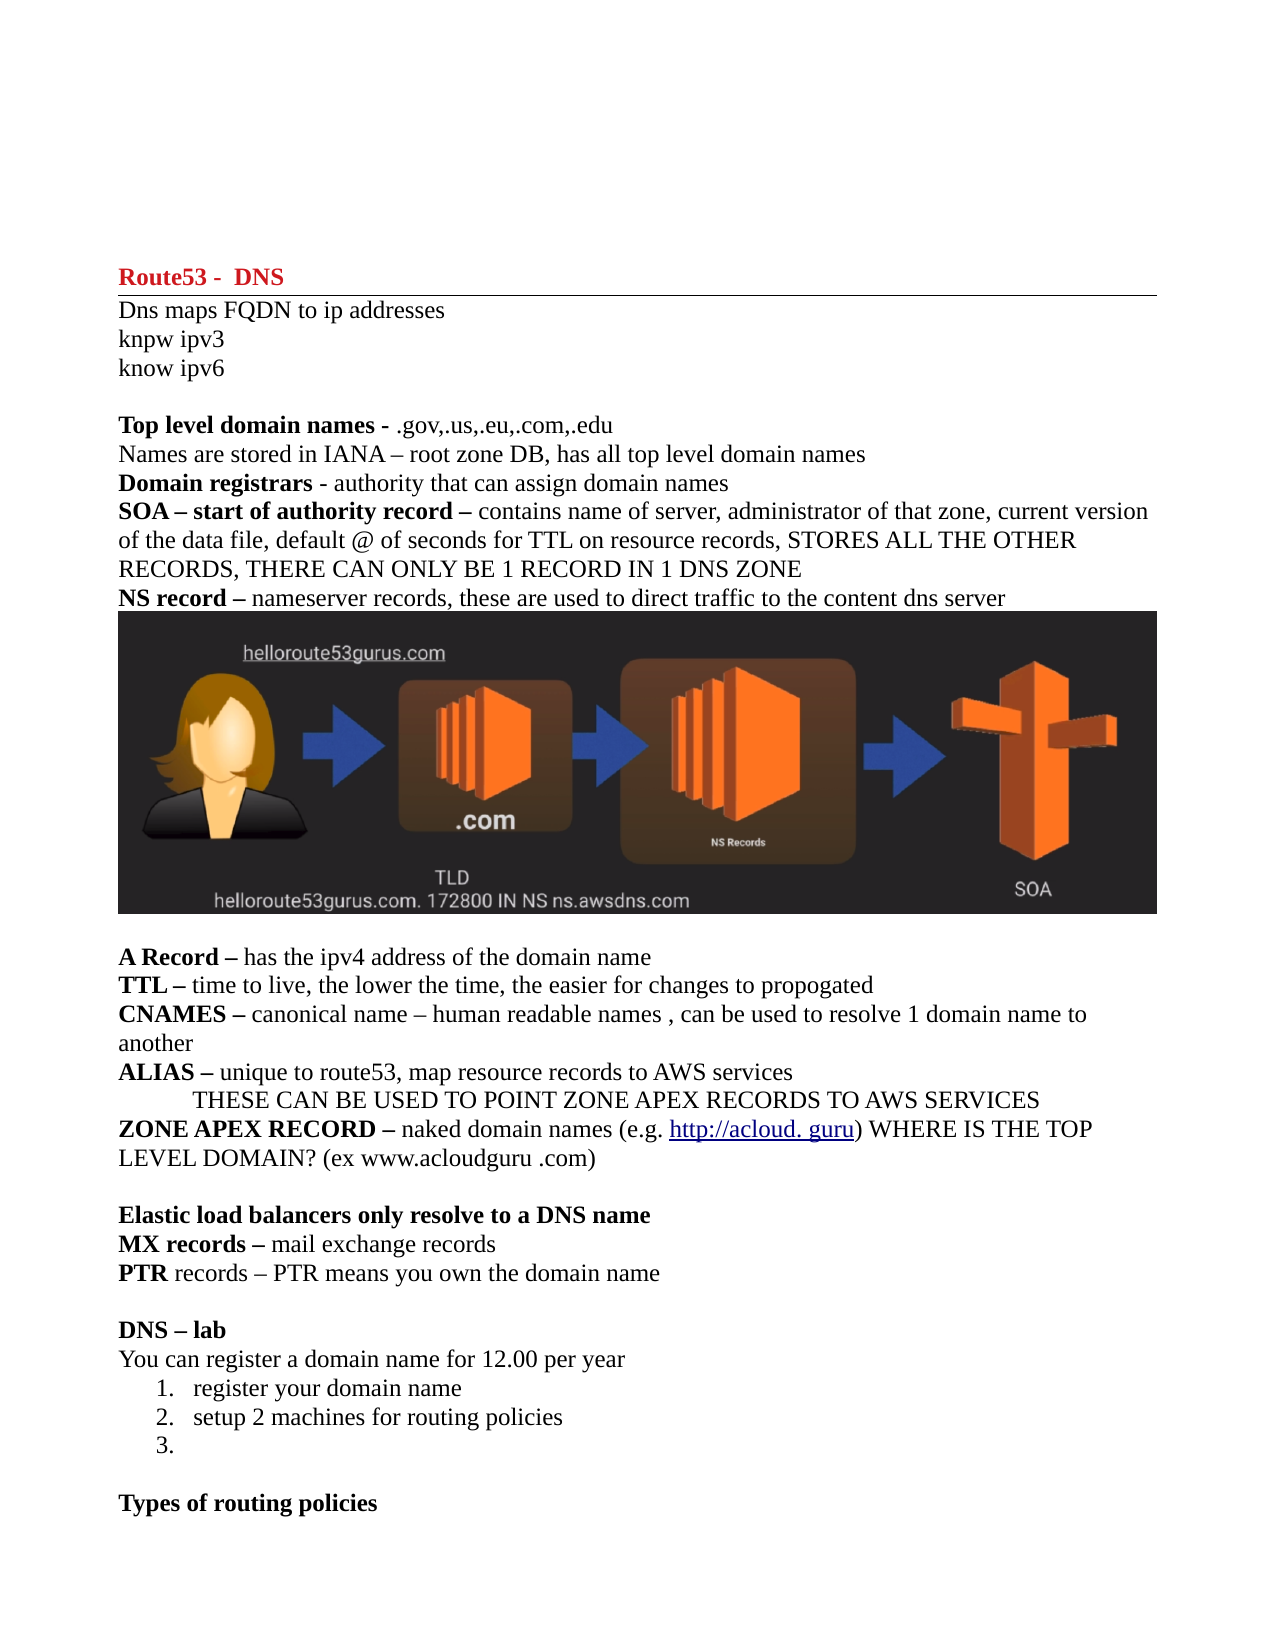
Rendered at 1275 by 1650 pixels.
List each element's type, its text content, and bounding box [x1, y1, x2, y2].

list setup 2 machines for routing policies [156, 1402, 1157, 1431]
text CNAMES – canonical name – human readable names , can be used to resolve 1 domain name to another [118, 999, 1157, 1057]
text NS record – nameserver records, these are used to direct traffic to the content dns server [118, 583, 1157, 611]
text TTL – time to live, the lower the time, the easier for changes to propogated [118, 971, 1157, 999]
text Dns maps FQDN to ip addresses [118, 296, 1157, 324]
picture [118, 611, 1157, 914]
text Domain registrars - authority that can assign domain names [118, 468, 1157, 496]
text ZONE APEX RECORD – naked domain names (e.g. http://acloud. guru) WHERE IS THE TOP LEVEL DOMAIN? (ex www.acloudguru .com) [118, 1114, 1157, 1172]
text MX records – mail exchange records [118, 1229, 1157, 1258]
text Route53 - DNS [118, 262, 1157, 295]
text Names are stored in IANA – root zone DB, has all top level domain names [118, 439, 1157, 468]
text know ipv6 [118, 353, 1157, 381]
text DNS – lab [118, 1316, 1157, 1344]
list register your domain name [156, 1373, 1157, 1402]
text Top level domain names - .gov,.us,.eu,.com,.edu [118, 410, 1157, 439]
text A Record – has the ipv4 address of the domain name [118, 942, 1157, 971]
text SOA – start of authority record – contains name of server, administrator of that zone, current version of the data file, default @ of seconds for TTL on resource records, STORES ALL THE OTHER RECORDS, THERE CAN ONLY BE 1 RECORD IN 1 DNS ZONE [118, 496, 1157, 583]
text ALIAS – unique to route53, map resource records to AWS services [118, 1057, 1157, 1086]
text Elastic load balancers only resolve to a DNS name [118, 1201, 1157, 1229]
text THESE CAN BE USED TO POINT ZONE APEX RECORDS TO AWS SERVICES [118, 1086, 1157, 1114]
text Types of routing policies [118, 1488, 1157, 1517]
text PTR records – PTR means you own the domain name [118, 1258, 1157, 1287]
text knpw ipv3 [118, 324, 1157, 353]
text You can register a domain name for 12.00 per year [118, 1344, 1157, 1373]
